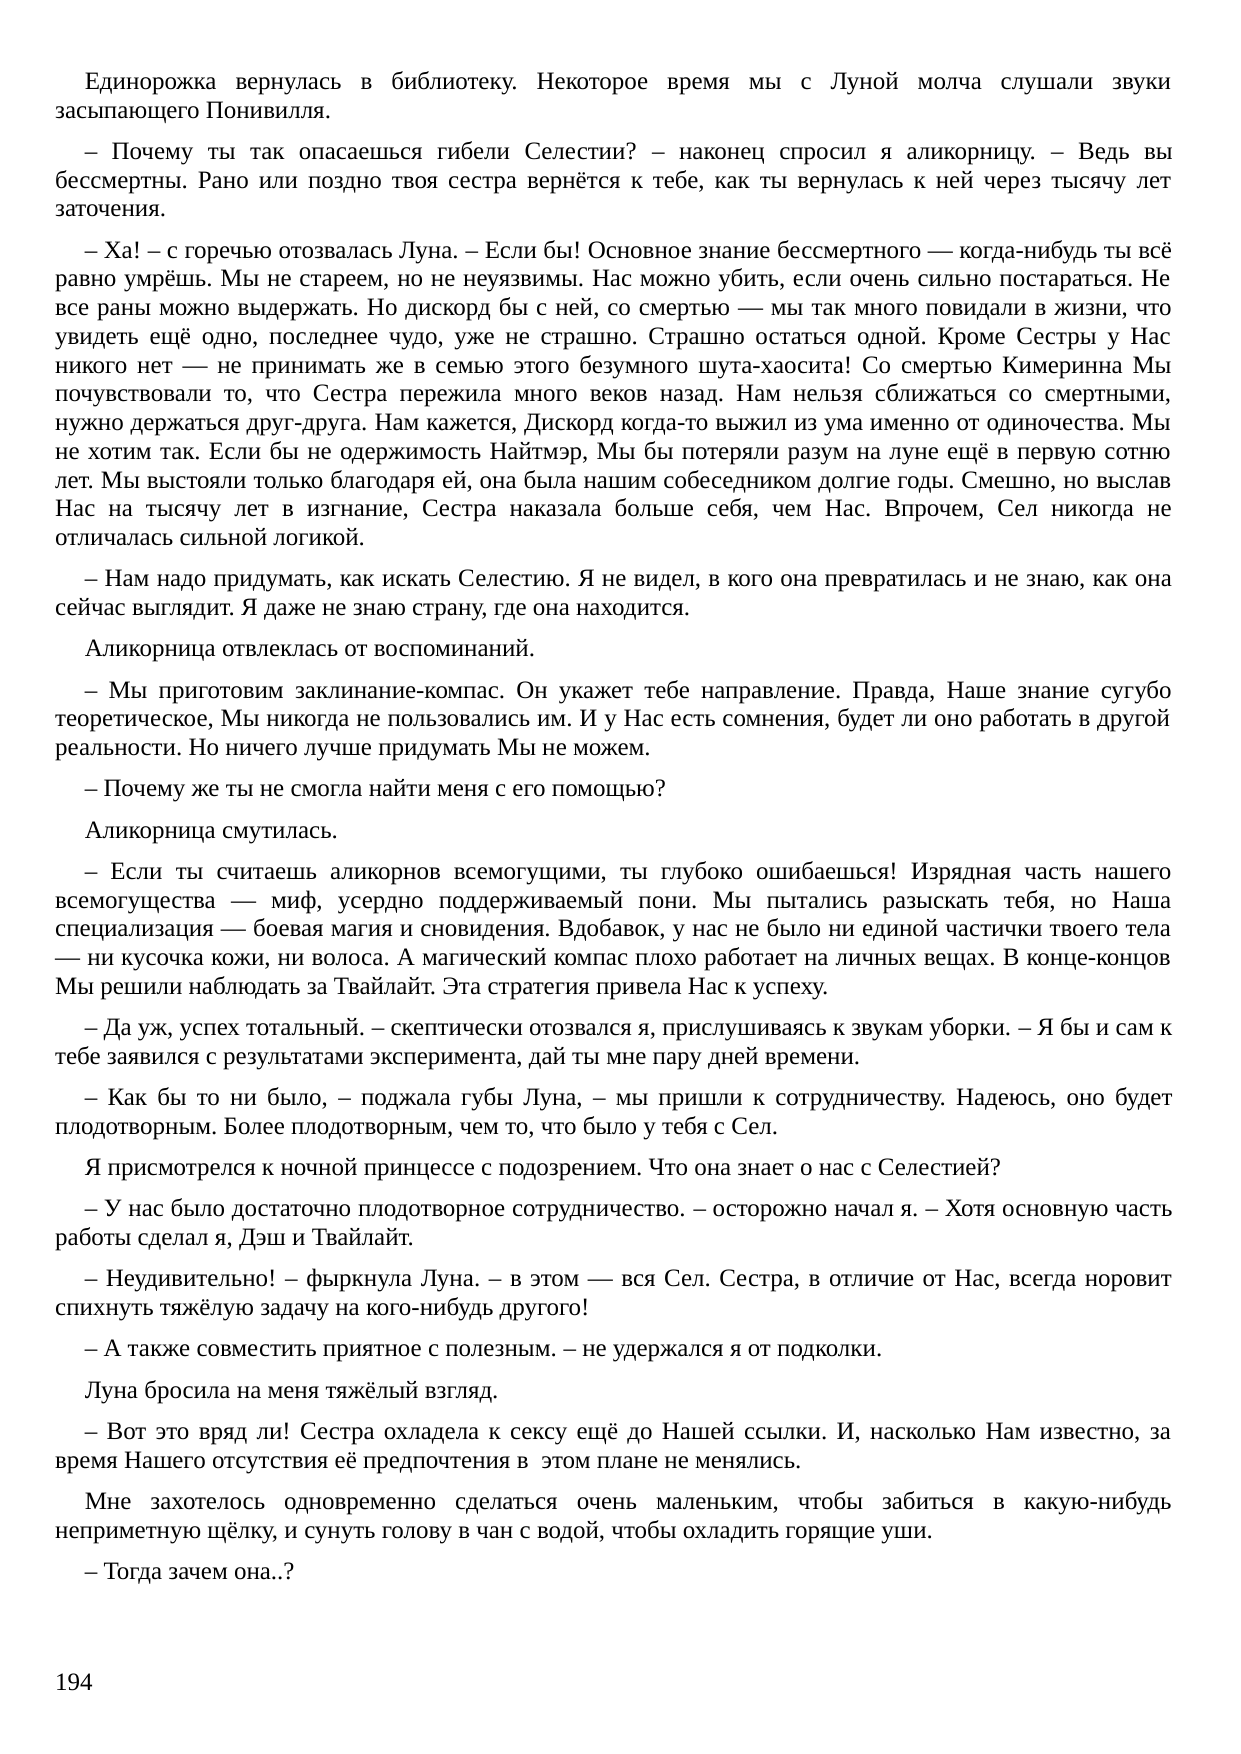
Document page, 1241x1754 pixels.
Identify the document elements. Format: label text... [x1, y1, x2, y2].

text – Почему же ты не смогла найти меня с его помощью? [55, 773, 1173, 802]
text Единорожка вернулась в библиотеку. Некоторое время мы с Луной молча слушали звуки засыпающего Понивилля. [55, 66, 1173, 123]
text – Мы приготовим заклинание-компас. Он укажет тебе направление. Правда, Наше знание сугубо теоретическое, Мы никогда не пользовались им. И у Нас есть сомнения, будет ли оно работать в другой реальности. Но ничего лучше придумать Мы не можем. [55, 675, 1173, 761]
text – А также совместить приятное с полезным. – не удержался я от подколки. [55, 1333, 1173, 1362]
text Луна бросила на меня тяжёлый взгляд. [55, 1375, 1173, 1403]
text – Ха! – с горечью отозвалась Луна. – Если бы! Основное знание бессмертного — когда-нибудь ты всё равно умрёшь. Мы не стареем, но не неуязвимы. Нас можно убить, если очень сильно постараться. Не все раны можно выдержать. Но дискорд бы с ней, со смертью — мы так много повидали в жизни, что увидеть ещё одно, последнее чудо, уже не страшно. Страшно остаться одной. Кроме Сестры у Нас никого нет — не принимать же в семью этого безумного шута-хаосита! Со смертью Кимеринна Мы почувствовали то, что Сестра пережила много веков назад. Нам нельзя сближаться со смертными, нужно держаться друг-друга. Нам кажется, Дискорд когда-то выжил из ума именно от одиночества. Мы не хотим так. Если бы не одержимость Найтмэр, Мы бы потеряли разум на луне ещё в первую сотню лет. Мы выстояли только благодаря ей, она была нашим собеседником долгие годы. Смешно, но выслав Нас на тысячу лет в изгнание, Сестра наказала больше себя, чем Нас. Впрочем, Сел никогда не отличалась сильной логикой. [55, 235, 1173, 551]
text – Вот это вряд ли! Сестра охладела к сексу ещё до Нашей ссылки. И, насколько Нам известно, за время Нашего отсутствия её предпочтения в этом плане не менялись. [55, 1416, 1173, 1473]
text – Нам надо придумать, как искать Селестию. Я не видел, в кого она превратилась и не знаю, как она сейчас выглядит. Я даже не знаю страну, где она находится. [55, 563, 1173, 621]
text – Как бы то ни было, – поджала губы Луна, – мы пришли к сотрудничеству. Надеюсь, оно будет плодотворным. Более плодотворным, чем то, что было у тебя с Сел. [55, 1082, 1173, 1140]
text – У нас было достаточно плодотворное сотрудничество. – осторожно начал я. – Хотя основную часть работы сделал я, Дэш и Твайлайт. [55, 1193, 1173, 1251]
text Аликорница смутилась. [55, 815, 1173, 843]
text – Да уж, успех тотальный. – скептически отозвался я, прислушиваясь к звукам уборки. – Я бы и сам к тебе заявился с результатами эксперимента, дай ты мне пару дней времени. [55, 1012, 1173, 1070]
text – Если ты считаешь аликорнов всемогущими, ты глубоко ошибаешься! Изрядная часть нашего всемогущества — миф, усердно поддерживаемый пони. Мы пытались разыскать тебя, но Наша специализация — боевая магия и сновидения. Вдобавок, у нас не было ни единой частички твоего тела — ни кусочка кожи, ни волоса. А магический компас плохо работает на личных вещах. В конце-концов Мы решили наблюдать за Твайлайт. Эта стратегия привела Нас к успеху. [55, 856, 1173, 1000]
text Я присмотрелся к ночной принцессе с подозрением. Что она знает о нас с Селестией? [55, 1152, 1173, 1181]
text Аликорница отвлеклась от воспоминаний. [55, 633, 1173, 662]
text Мне захотелось одновременно сделаться очень маленьким, чтобы забиться в какую-нибудь неприметную щёлку, и сунуть голову в чан с водой, чтобы охладить горящие уши. [55, 1486, 1173, 1543]
text – Тогда зачем она..? [55, 1556, 1173, 1585]
text – Неудивительно! – фыркнула Луна. – в этом — вся Сел. Сестра, в отличие от Нас, всегда норовит спихнуть тяжёлую задачу на кого-нибудь другого! [55, 1263, 1173, 1321]
text – Почему ты так опасаешься гибели Селестии? – наконец спросил я аликорницу. – Ведь вы бессмертны. Рано или поздно твоя сестра вернётся к тебе, как ты вернулась к ней через тысячу лет заточения. [55, 136, 1173, 222]
